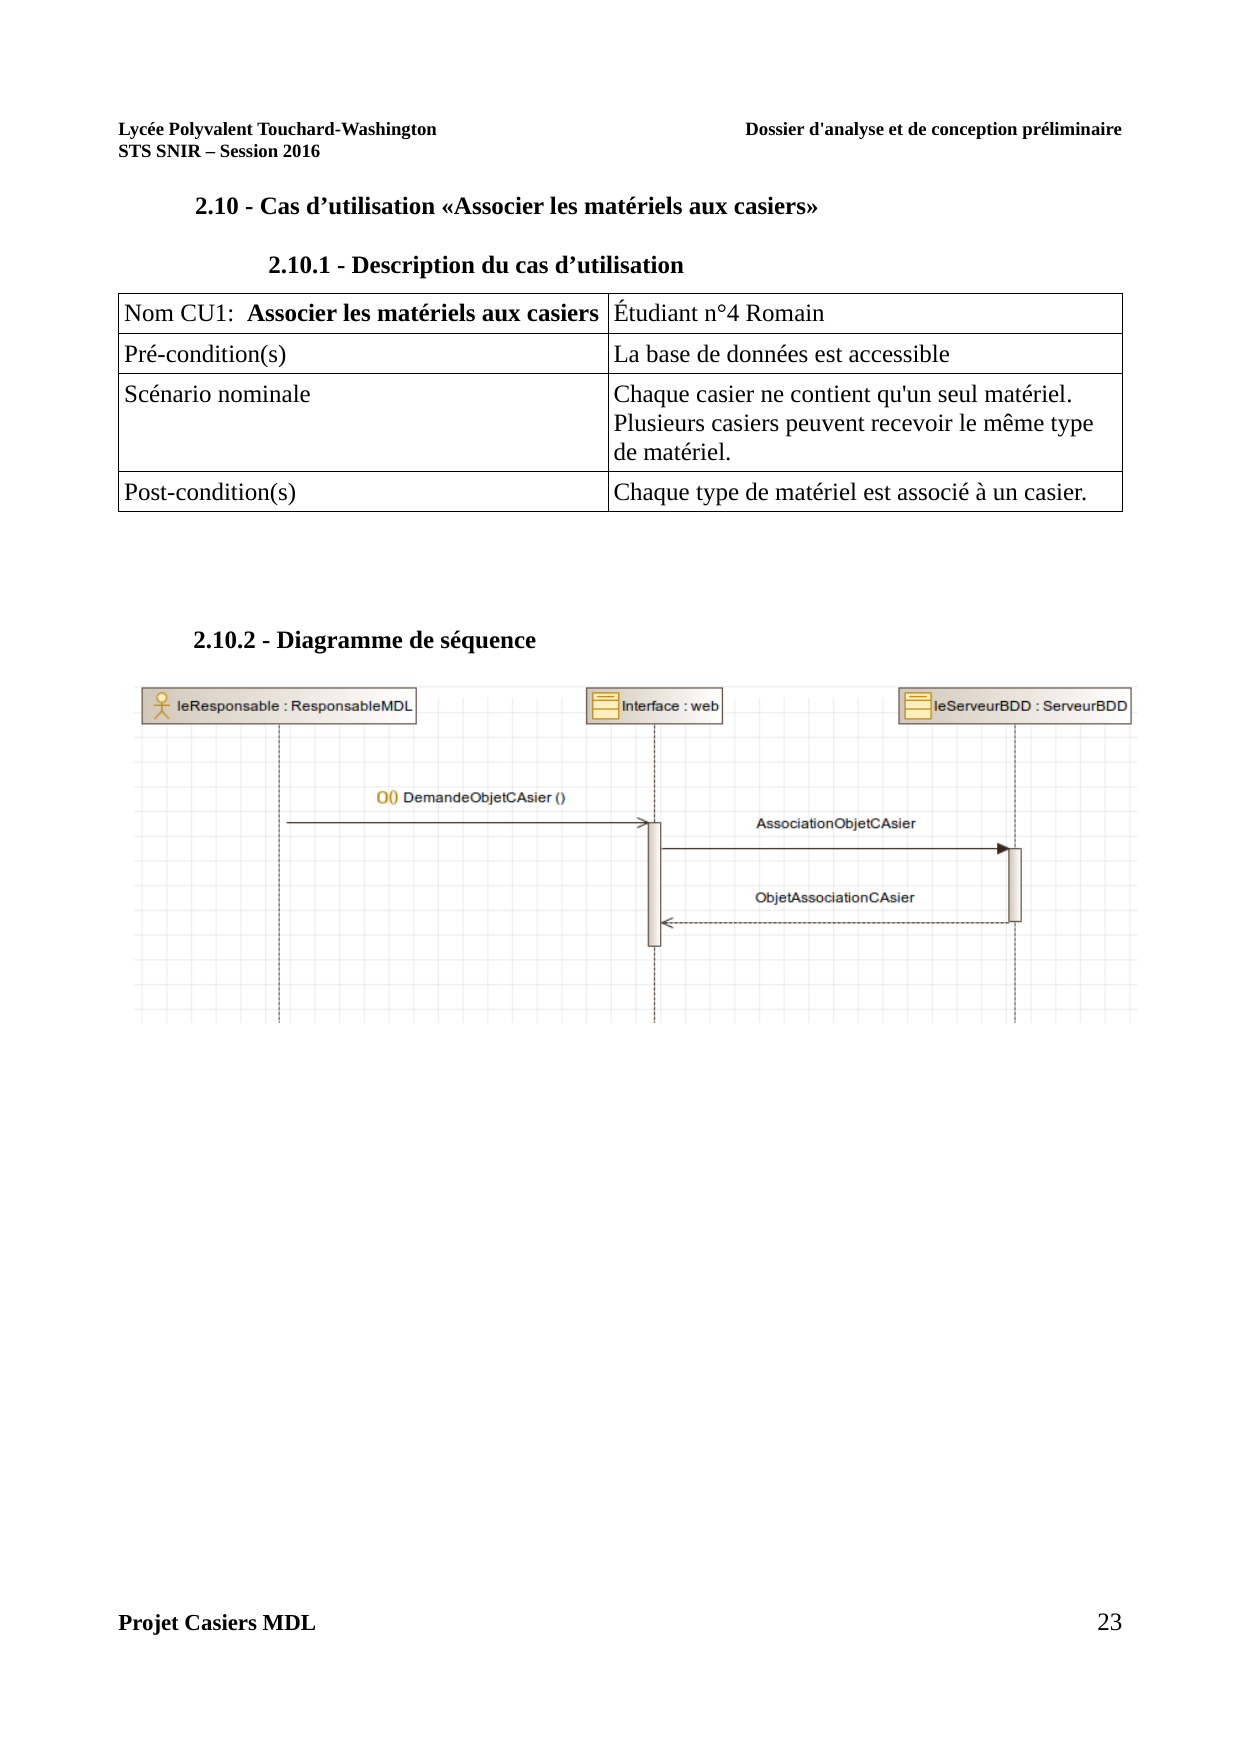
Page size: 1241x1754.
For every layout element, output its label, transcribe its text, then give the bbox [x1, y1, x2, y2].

subtitle 2.10 - Cas d’utilisation «Associer les matériels aux casiers» [195, 191, 1122, 219]
subtitle 2.10.2 - Diagramme de séquence [118, 621, 1122, 655]
table_cell La base de données est accessible [609, 334, 1122, 373]
table_cell Scénario nominale [119, 374, 608, 471]
subtitle 2.10.1 - Description du cas d’utilisation [118, 247, 1122, 280]
table_cell Chaque type de matériel est associé à un casier. [609, 472, 1122, 511]
table_header Nom CU1: Associer les matériels aux casiers [119, 294, 608, 333]
table_cell Chaque casier ne contient qu'un seul matériel. Plusieurs casiers peuvent recevoir le même type de matériel. [609, 374, 1122, 471]
table_cell Pré-condition(s) [119, 334, 608, 373]
table_cell Post-condition(s) [119, 472, 608, 511]
table_header Étudiant n°4 Romain [609, 294, 1122, 333]
picture [133, 686, 1138, 1023]
